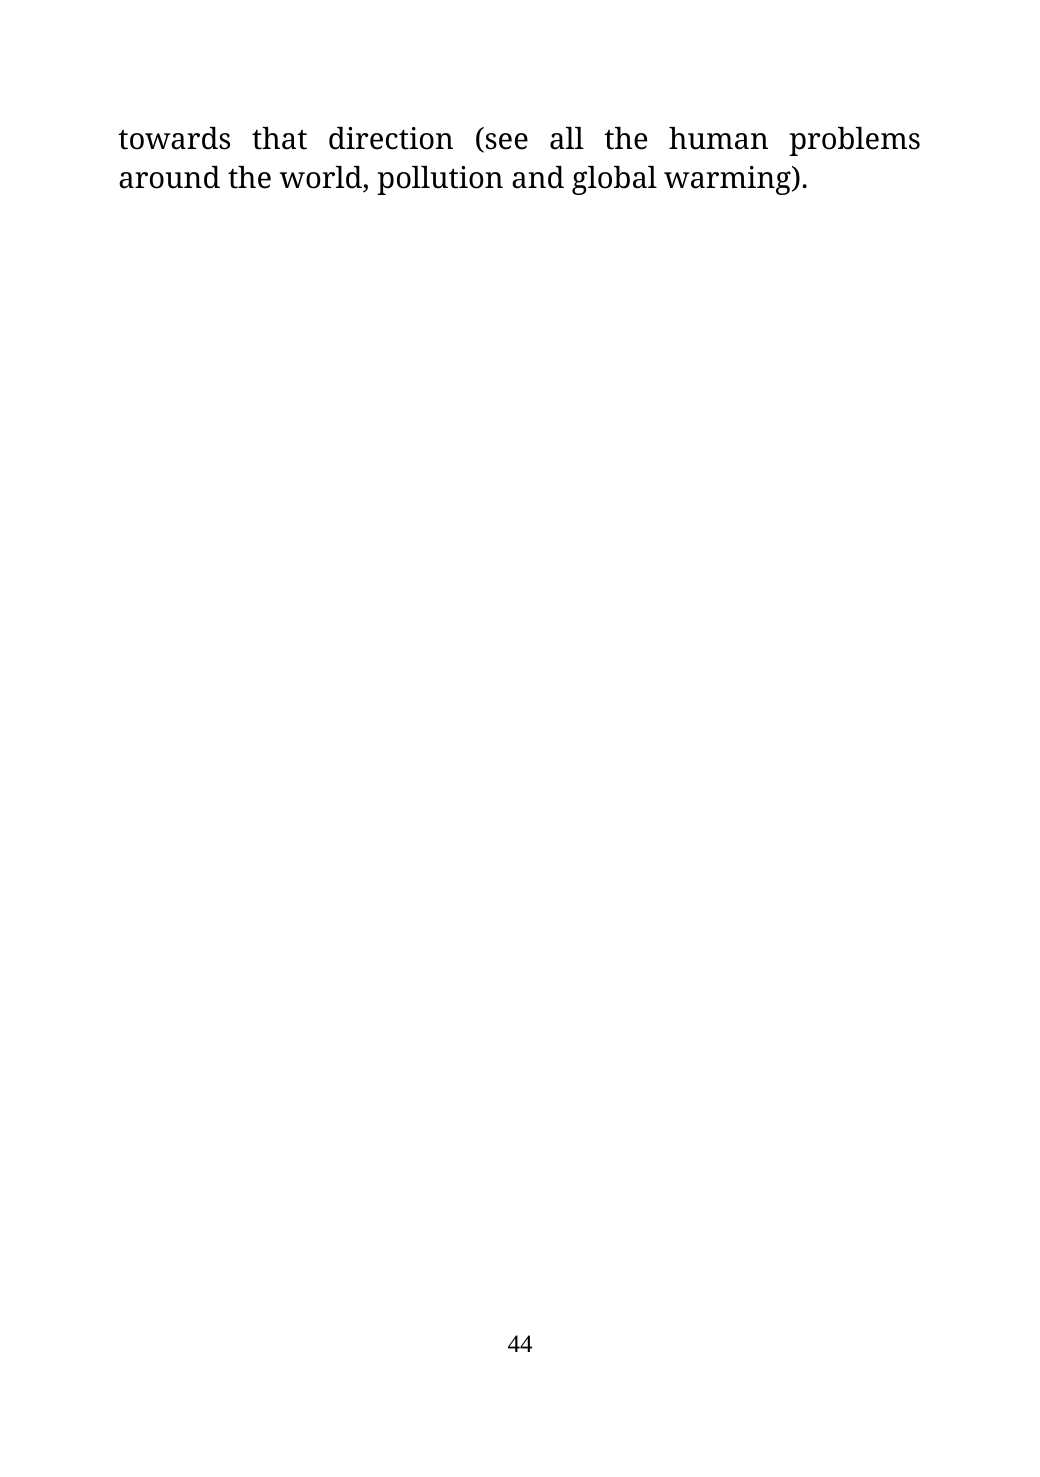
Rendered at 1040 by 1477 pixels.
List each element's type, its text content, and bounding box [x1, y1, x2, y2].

text towards that direction (see all the human problems around the world, pollution and global warming). [118, 118, 922, 197]
